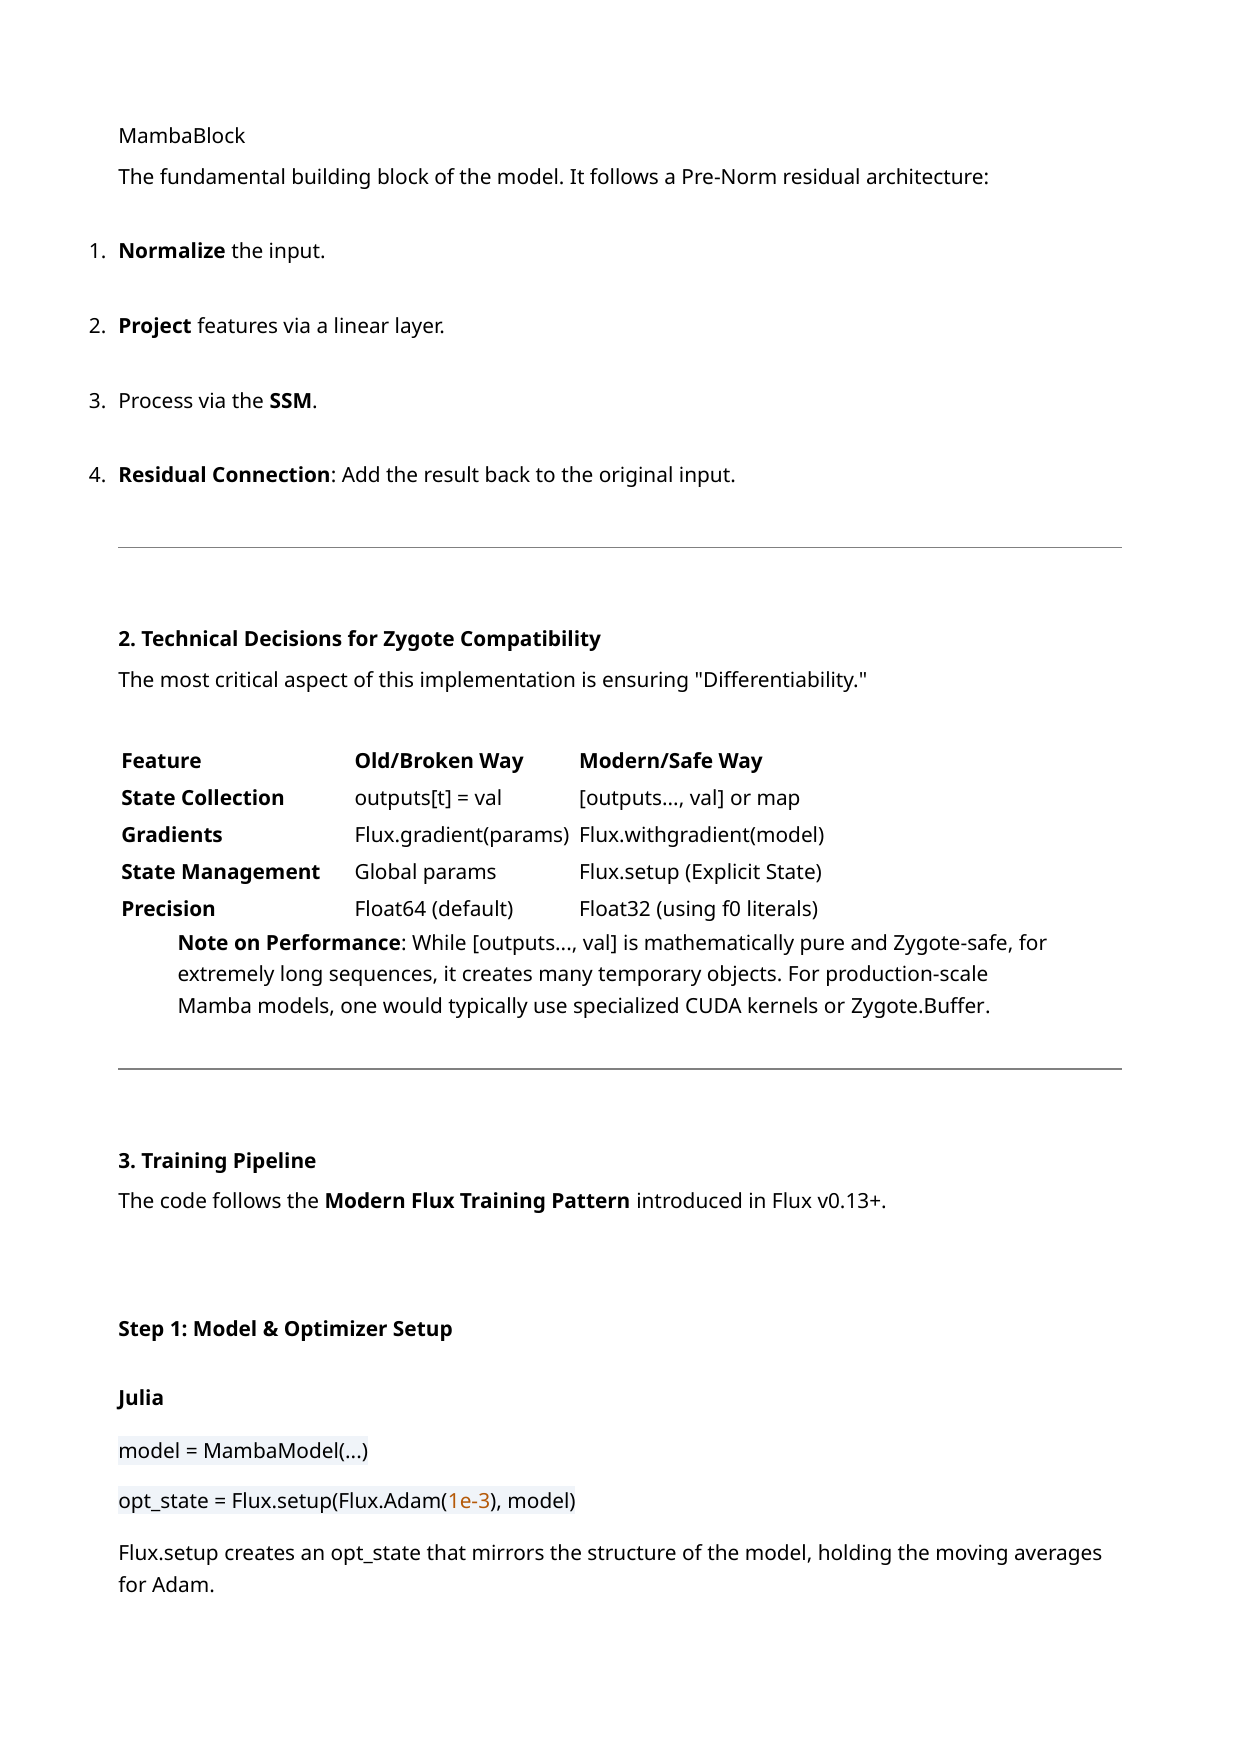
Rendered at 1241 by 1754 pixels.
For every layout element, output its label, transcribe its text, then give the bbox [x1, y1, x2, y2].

table_header Feature [118, 740, 351, 777]
table_cell State Management [118, 851, 351, 888]
table_cell Gradients [118, 814, 351, 851]
table_header Modern/Safe Way [576, 740, 860, 777]
table_cell Global params [351, 851, 576, 888]
table_cell Float64 (default) [351, 888, 576, 925]
text The code follows the Modern Flux Training Pattern introduced in Flux v0.13+. [118, 1187, 1122, 1215]
list Residual Connection: Add the result back to the original input. [118, 461, 1122, 489]
table_cell outputs[t] = val [351, 777, 576, 814]
text model = MambaModel(...) [118, 1436, 1122, 1465]
table_header Old/Broken Way [351, 740, 576, 777]
table_cell Flux.setup (Explicit State) [576, 851, 860, 888]
table_cell Float32 (using f0 literals) [576, 888, 860, 925]
list Project features via a linear layer. [118, 311, 1122, 340]
table_cell State Collection [118, 777, 351, 814]
list Process via the SSM. [118, 386, 1122, 414]
list Normalize the input. [118, 237, 1122, 265]
table_cell [outputs..., val] or map [576, 777, 860, 814]
text Julia [118, 1380, 1122, 1411]
text The most critical aspect of this implementation is ensuring "Differentiability." [118, 665, 1122, 694]
table_cell Flux.gradient(params) [351, 814, 576, 851]
table_cell Precision [118, 888, 351, 925]
text Flux.setup creates an opt_state that mirrors the structure of the model, holding the moving averages for Adam. [118, 1536, 1122, 1598]
subtitle MambaBlock [118, 118, 1122, 149]
subtitle 3. Training Pipeline [118, 1130, 1122, 1174]
text opt_state = Flux.setup(Flux.Adam(1e-3), model) [118, 1486, 1122, 1514]
text The fundamental building block of the model. It follows a Pre-Norm residual architecture: [118, 162, 1122, 190]
text Note on Performance: While [outputs..., val] is mathematically pure and Zygote-safe, for extremely long sequences, it creates many temporary objects. For production-scale Mamba models, one would typically use specialized CUDA kernels or Zygote.Buffer. [177, 925, 1063, 1019]
subtitle 2. Technical Decisions for Zygote Compatibility [118, 609, 1122, 653]
table_cell Flux.withgradient(model) [576, 814, 860, 851]
subtitle Step 1: Model & Optimizer Setup [118, 1305, 1122, 1343]
